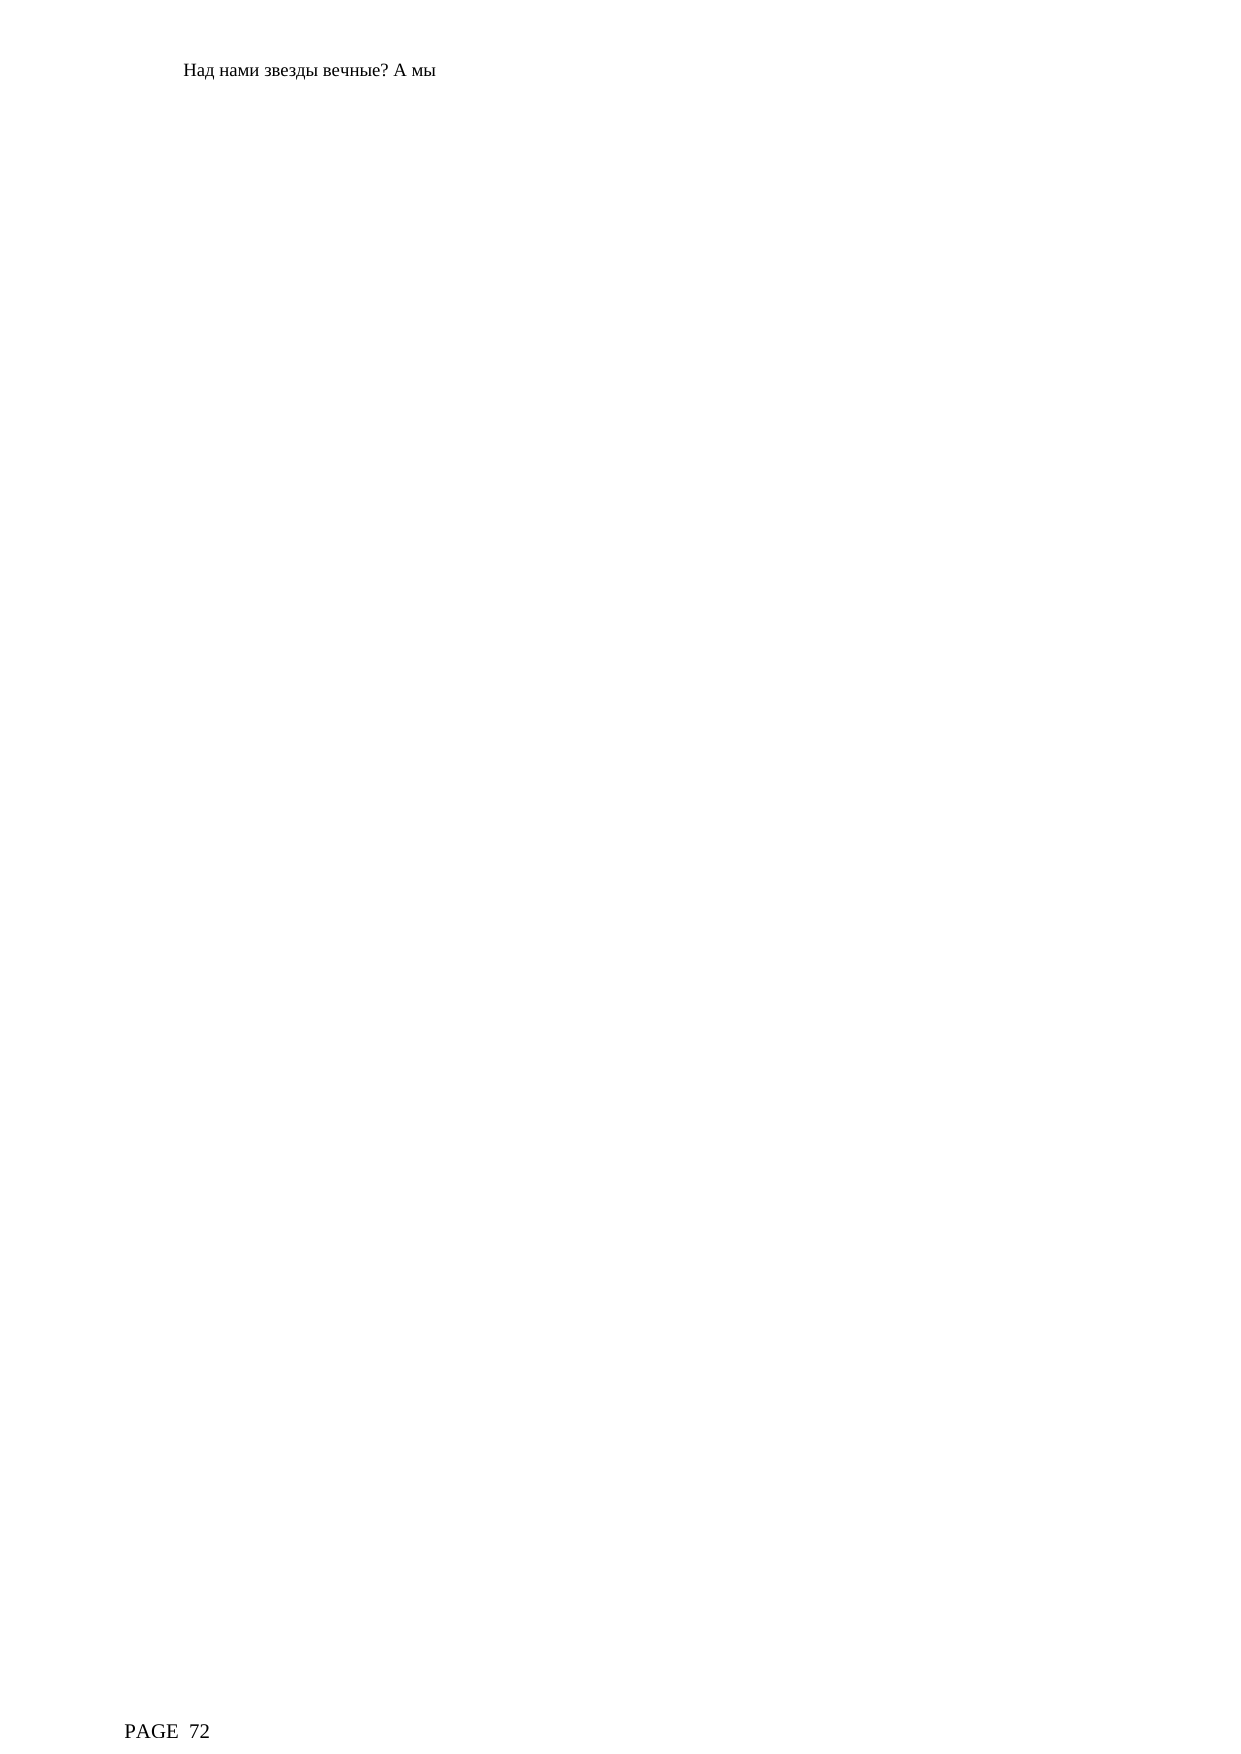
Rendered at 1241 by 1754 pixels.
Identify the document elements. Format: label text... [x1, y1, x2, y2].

text Над нами звезды вечные? А мы [124, 59, 615, 81]
